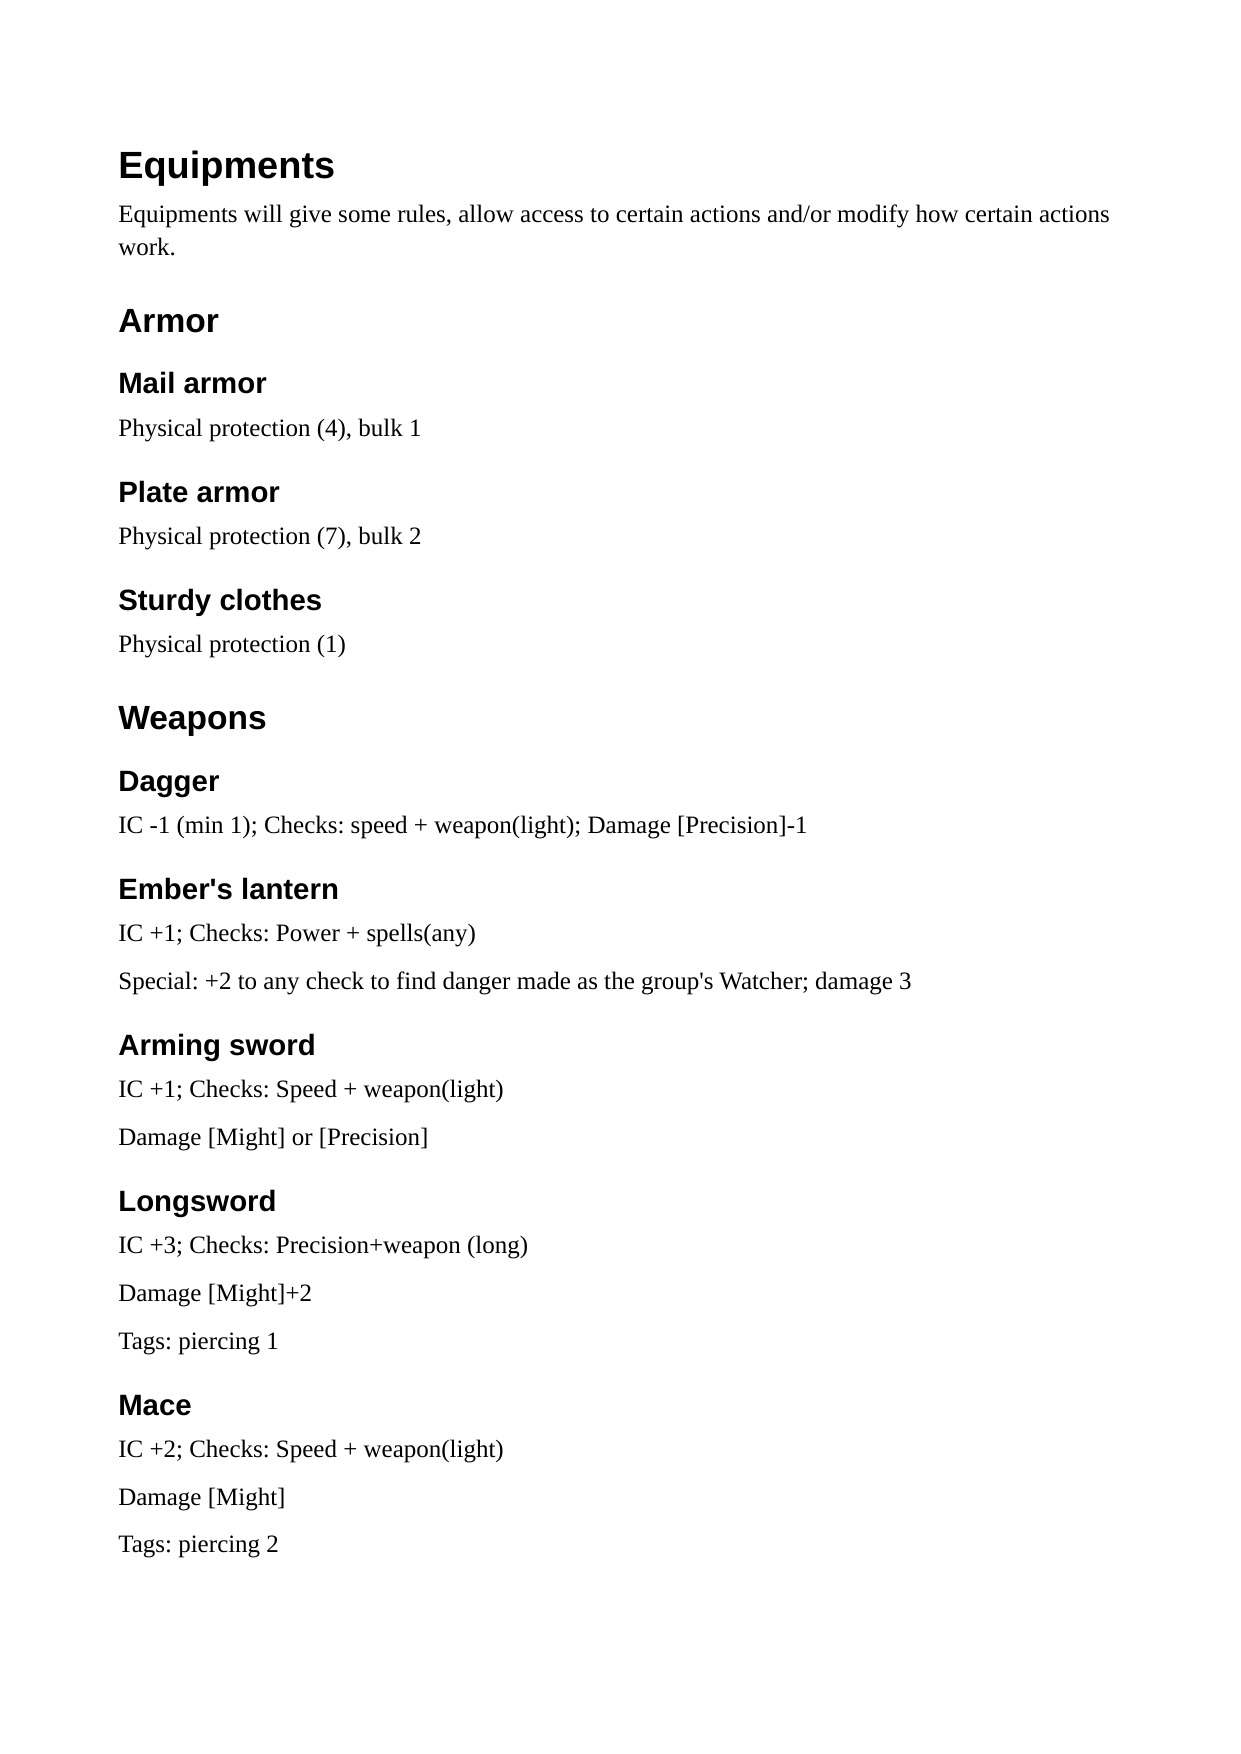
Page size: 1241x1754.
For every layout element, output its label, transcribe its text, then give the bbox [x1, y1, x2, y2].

text IC +1; Checks: Speed + weapon(light) [118, 1074, 1122, 1103]
subtitle Equipments [118, 143, 1122, 187]
text IC +1; Checks: Power + spells(any) [118, 918, 1122, 947]
subtitle Weapons [118, 698, 1122, 737]
subtitle Sturdy clothes [118, 583, 1122, 617]
text Damage [Might] [118, 1482, 1122, 1511]
subtitle Mace [118, 1388, 1122, 1422]
text Damage [Might]+2 [118, 1278, 1122, 1307]
text Physical protection (4), bulk 1 [118, 413, 1122, 441]
subtitle Longsword [118, 1184, 1122, 1218]
text IC -1 (min 1); Checks: speed + weapon(light); Damage [Precision]-1 [118, 810, 1122, 839]
subtitle Armor [118, 301, 1122, 339]
text IC +2; Checks: Speed + weapon(light) [118, 1434, 1122, 1463]
text Tags: piercing 2 [118, 1529, 1122, 1558]
subtitle Dagger [118, 764, 1122, 797]
text Special: +2 to any check to find danger made as the group's Watcher; damage 3 [118, 966, 1122, 995]
subtitle Ember's lantern [118, 872, 1122, 906]
text Physical protection (1) [118, 629, 1122, 658]
text Tags: piercing 1 [118, 1326, 1122, 1354]
subtitle Mail armor [118, 366, 1122, 400]
text Damage [Might] or [Precision] [118, 1122, 1122, 1151]
text Physical protection (7), bulk 2 [118, 521, 1122, 550]
text IC +3; Checks: Precision+weapon (long) [118, 1231, 1122, 1259]
subtitle Plate armor [118, 475, 1122, 509]
subtitle Arming sword [118, 1028, 1122, 1062]
text Equipments will give some rules, allow access to certain actions and/or modify how certain actions work. [118, 199, 1122, 261]
